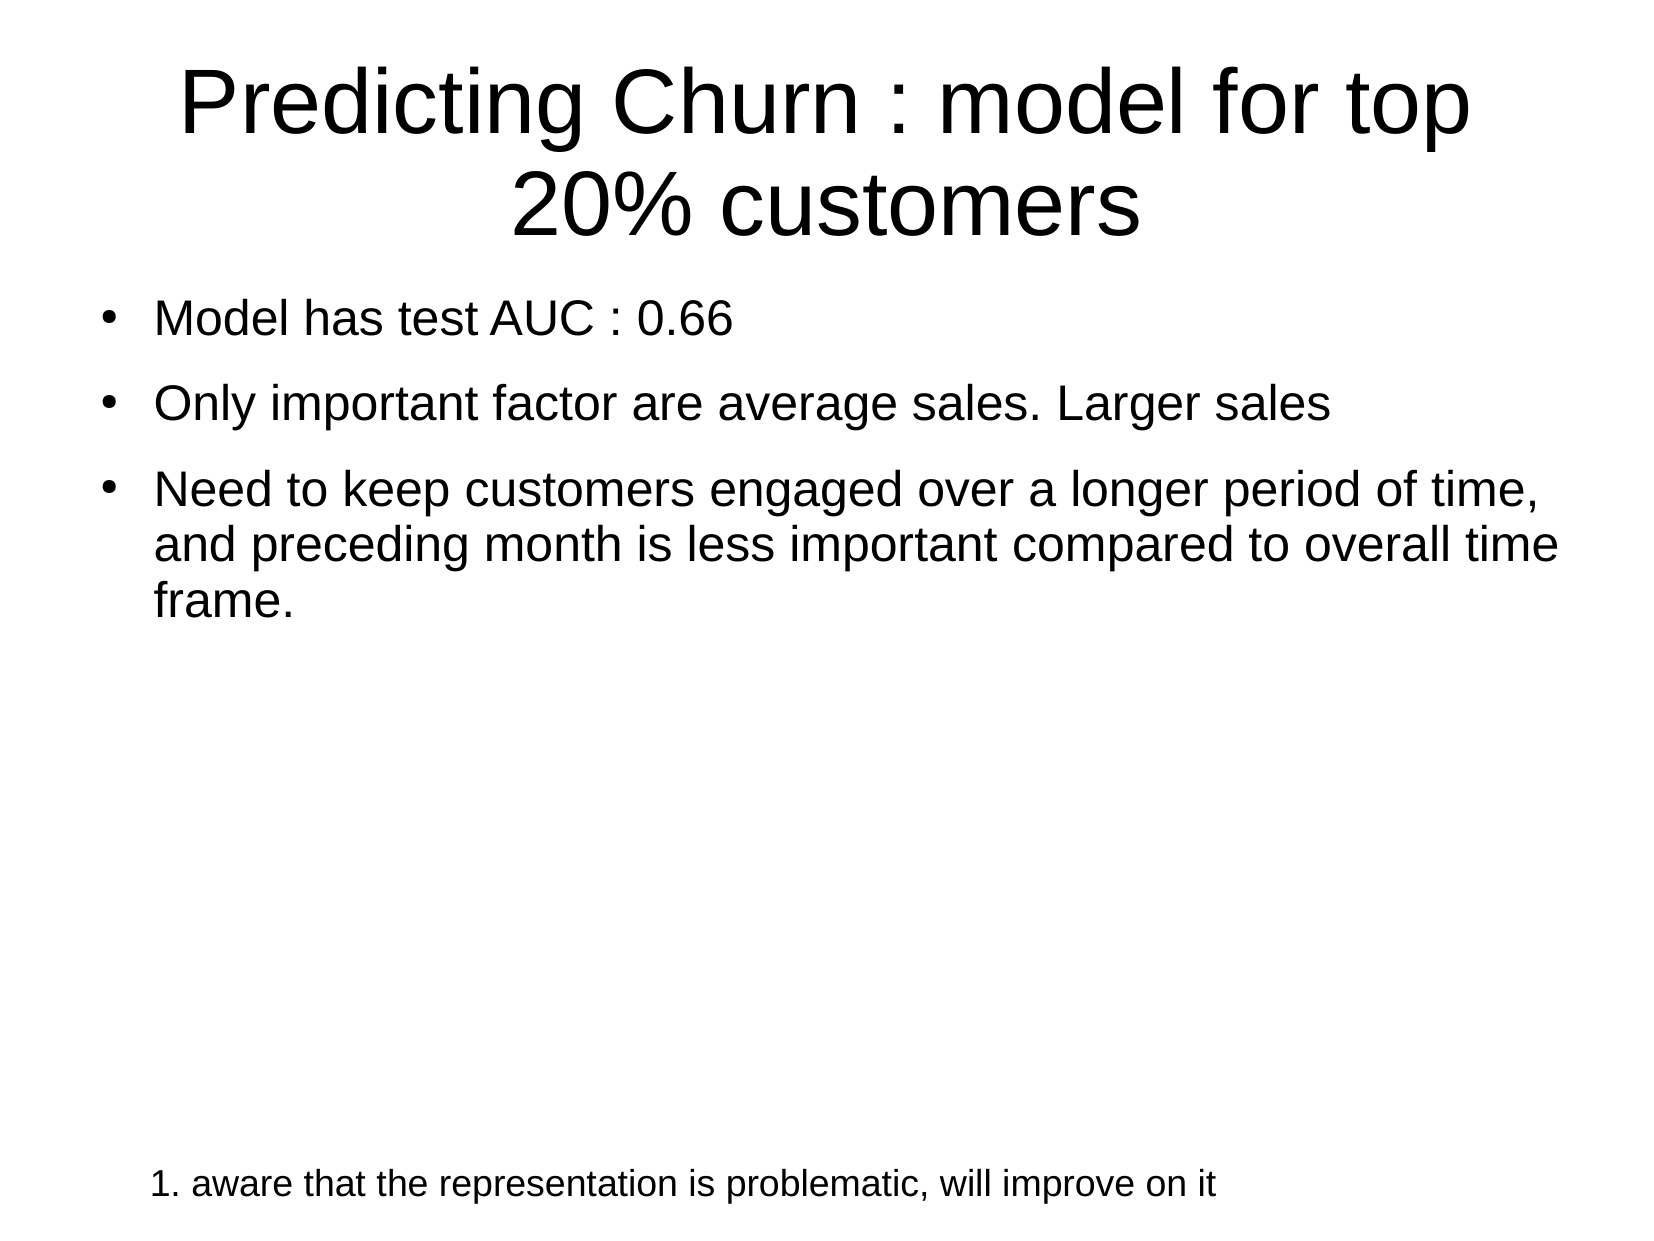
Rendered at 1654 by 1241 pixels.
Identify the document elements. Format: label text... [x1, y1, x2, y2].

list Model has test AUC : 0.66 Only important factor are average sales. Larger sales Need to keep customers engaged over a longer period of time, and preceding month is less important compared to overall time frame. [82, 290, 1571, 1010]
text_box 1. aware that the representation is problematic, will improve on it [135, 1155, 1396, 1241]
title Predicting Churn : model for top 20% customers [82, 49, 1571, 257]
